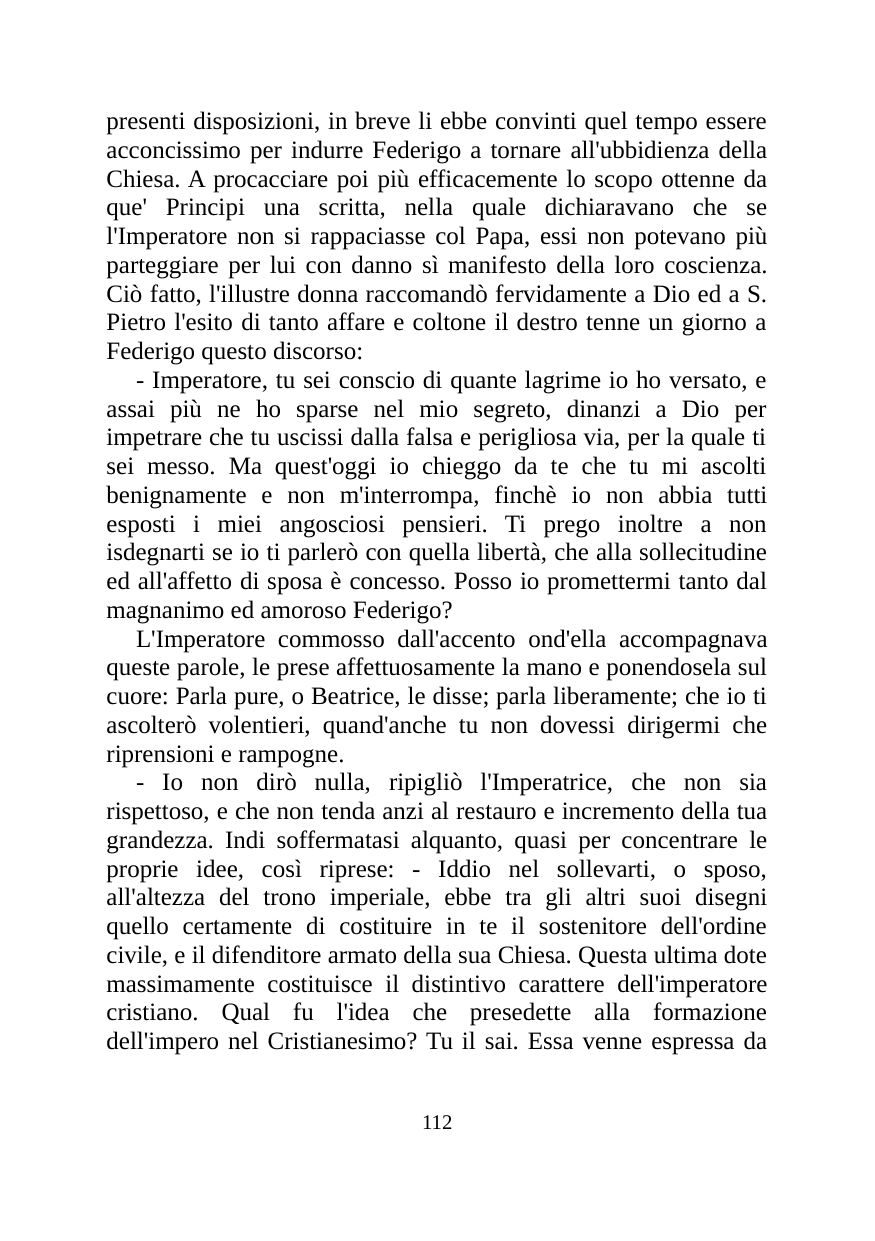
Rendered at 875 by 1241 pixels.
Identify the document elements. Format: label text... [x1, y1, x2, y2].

text presenti disposizioni, in breve li ebbe convinti quel tempo essere acconcissimo per indurre Federigo a tornare all'ubbidienza della Chiesa. A procacciare poi più efficacemente lo scopo ottenne da que' Principi una scritta, nella quale dichiaravano che se l'Imperatore non si rappaciasse col Papa, essi non potevano più parteggiare per lui con danno sì manifesto della loro coscienza. Ciò fatto, l'illustre donna raccomandò fervidamente a Dio ed a S. Pietro l'esito di tanto affare e coltone il destro tenne un giorno a Federigo questo discorso: [106, 106, 768, 365]
text - Io non dirò nulla, ripigliò l'Imperatrice, che non sia rispettoso, e che non tenda anzi al restauro e incremento della tua grandezza. Indi soffermatasi alquanto, quasi per concentrare le proprie idee, così riprese: - Iddio nel sollevarti, o sposo, all'altezza del trono imperiale, ebbe tra gli altri suoi disegni quello certamente di costituire in te il sostenitore dell'ordine civile, e il difenditore armato della sua Chiesa. Questa ultima dote massimamente costituisce il distintivo carattere dell'imperatore cristiano. Qual fu l'idea che presedette alla formazione dell'impero nel Cristianesimo? Tu il sai. Essa venne espressa da [106, 767, 768, 1055]
text L'Imperatore commosso dall'accento ond'ella accompagnava queste parole, le prese affettuosamente la mano e ponendosela sul cuore: Parla pure, o Beatrice, le disse; parla liberamente; che io ti ascolterò volentieri, quand'anche tu non dovessi dirigermi che riprensioni e rampogne. [106, 624, 768, 767]
text - Imperatore, tu sei conscio di quante lagrime io ho versato, e assai più ne ho sparse nel mio segreto, dinanzi a Dio per impetrare che tu uscissi dalla falsa e perigliosa via, per la quale ti sei messo. Ma quest'oggi io chieggo da te che tu mi ascolti benignamente e non m'interrompa, finchè io non abbia tutti esposti i miei angosciosi pensieri. Ti prego inoltre a non isdegnarti se io ti parlerò con quella libertà, che alla sollecitudine ed all'affetto di sposa è concesso. Posso io promettermi tanto dal magnanimo ed amoroso Federigo? [106, 365, 768, 624]
